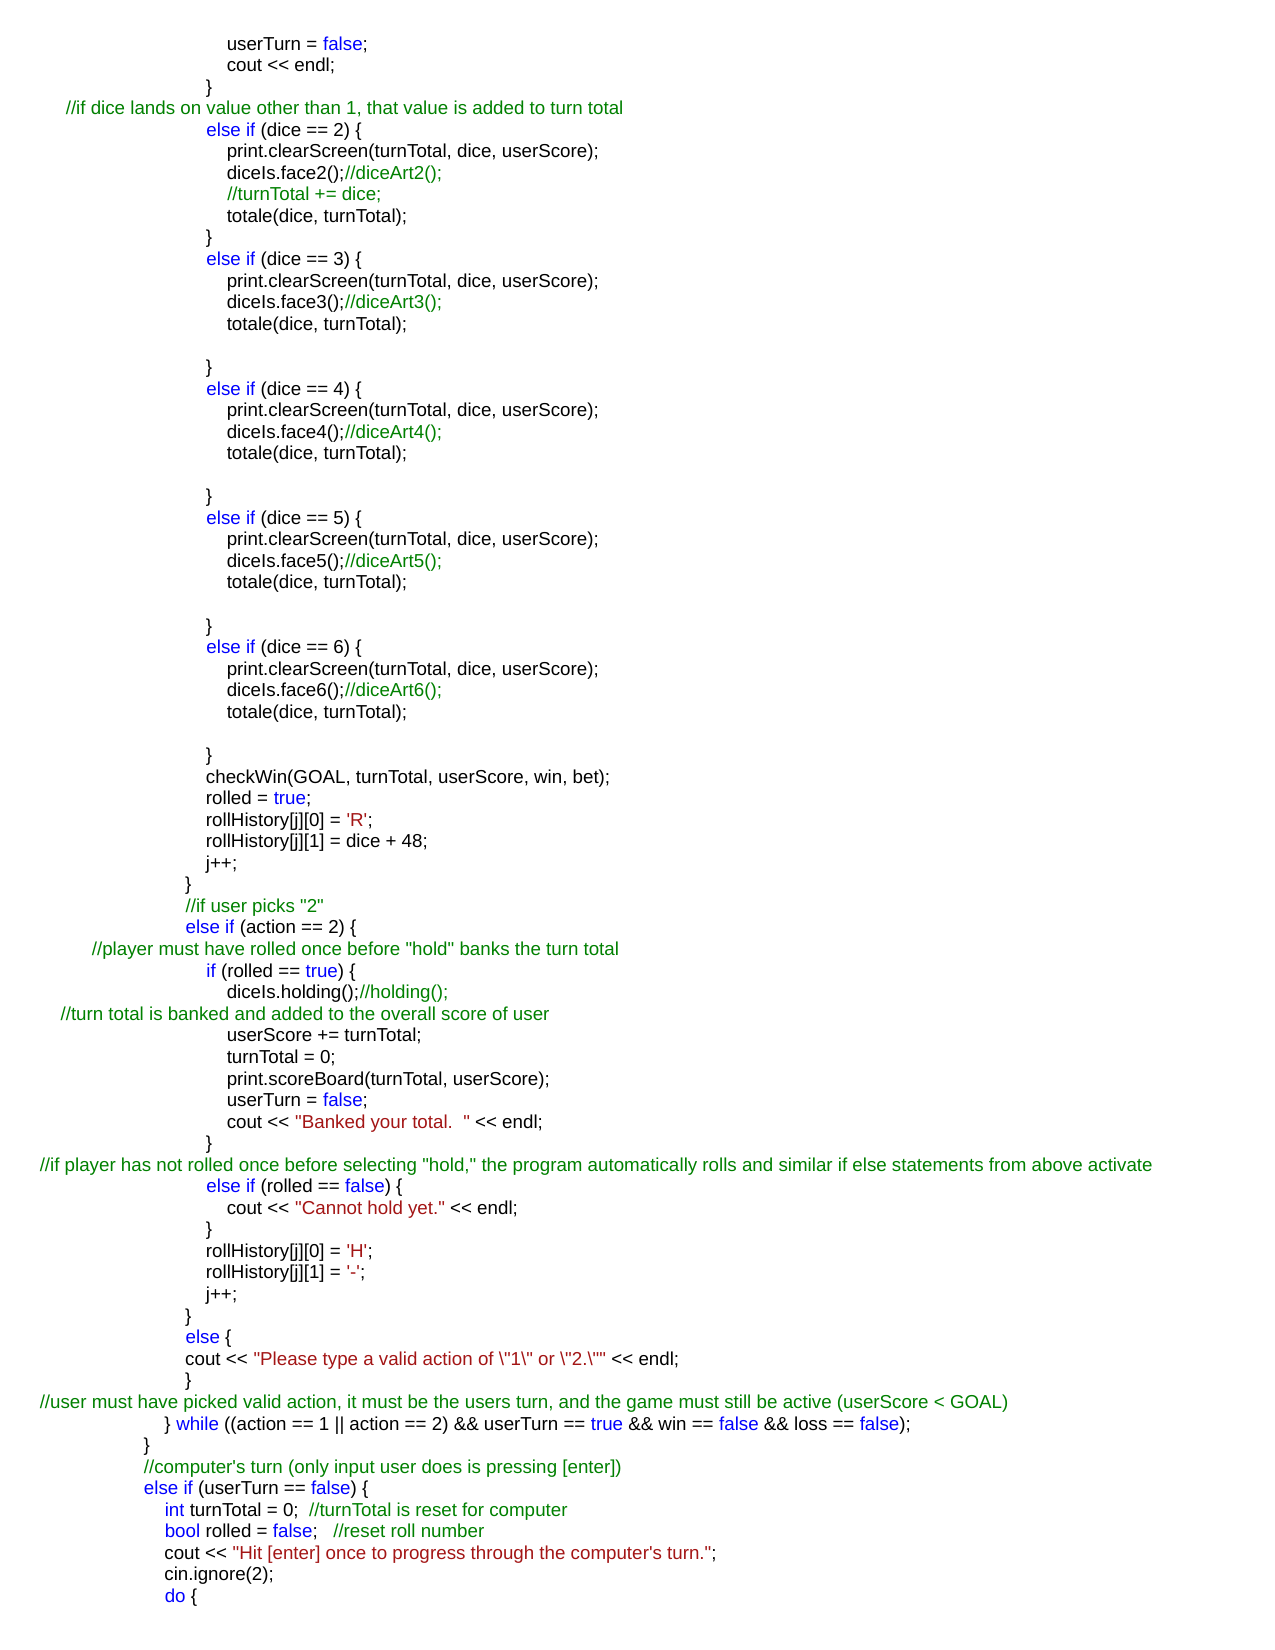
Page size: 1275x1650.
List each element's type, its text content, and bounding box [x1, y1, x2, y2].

text else if (dice == 2) { [39, 118, 1156, 140]
text } [39, 485, 1156, 507]
text //if player has not rolled once before selecting "hold," the program automatically rolls and similar if else statements from above activate [39, 1153, 1156, 1175]
text //if user picks "2" [39, 895, 1156, 916]
text //computer's turn (only input user does is pressing [enter]) [39, 1455, 1156, 1477]
text diceIs.face2();//diceArt2(); [39, 162, 1156, 183]
text totale(dice, turnTotal); [39, 313, 1156, 334]
text totale(dice, turnTotal); [39, 701, 1156, 722]
text userScore += turnTotal; [39, 1024, 1156, 1046]
text int turnTotal = 0; //turnTotal is reset for computer [39, 1498, 1156, 1520]
text else if (action == 2) { [39, 916, 1156, 938]
text } [39, 1434, 1156, 1455]
text diceIs.holding();//holding(); [39, 981, 1156, 1003]
text cout << "Banked your total. " << endl; [39, 1110, 1156, 1132]
text else if (dice == 6) { [39, 636, 1156, 658]
text else if (dice == 4) { [39, 377, 1156, 399]
text cout << endl; [39, 54, 1156, 75]
text } while ((action == 1 || action == 2) && userTurn == true && win == false && loss == false); [39, 1412, 1156, 1434]
text print.clearScreen(turnTotal, dice, userScore); [39, 140, 1156, 162]
text } [39, 744, 1156, 765]
text //user must have picked valid action, it must be the users turn, and the game must still be active (userScore < GOAL) [39, 1391, 1156, 1412]
text diceIs.face6();//diceArt6(); [39, 679, 1156, 701]
text if (rolled == true) { [39, 959, 1156, 981]
text else { [39, 1326, 1156, 1348]
text else if (rolled == false) { [39, 1175, 1156, 1197]
text rollHistory[j][1] = dice + 48; [39, 830, 1156, 852]
text print.clearScreen(turnTotal, dice, userScore); [39, 269, 1156, 291]
text print.clearScreen(turnTotal, dice, userScore); [39, 399, 1156, 420]
text //player must have rolled once before "hold" banks the turn total [39, 938, 1156, 959]
text turnTotal = 0; [39, 1046, 1156, 1067]
text userTurn = false; [39, 1089, 1156, 1110]
text diceIs.face5();//diceArt5(); [39, 550, 1156, 571]
text bool rolled = false; //reset roll number [39, 1520, 1156, 1542]
text j++; [39, 852, 1156, 873]
text } [39, 1369, 1156, 1391]
text totale(dice, turnTotal); [39, 205, 1156, 226]
text } [39, 75, 1156, 97]
text } [39, 226, 1156, 248]
text cout << "Hit [enter] once to progress through the computer's turn."; [39, 1542, 1156, 1563]
text print.scoreBoard(turnTotal, userScore); [39, 1067, 1156, 1089]
text else if (dice == 3) { [39, 248, 1156, 269]
text else if (userTurn == false) { [39, 1477, 1156, 1498]
text rollHistory[j][0] = 'H'; [39, 1240, 1156, 1261]
text print.clearScreen(turnTotal, dice, userScore); [39, 528, 1156, 550]
text totale(dice, turnTotal); [39, 571, 1156, 593]
text cout << "Cannot hold yet." << endl; [39, 1197, 1156, 1218]
text } [39, 614, 1156, 636]
text } [39, 873, 1156, 895]
text } [39, 1304, 1156, 1326]
text userTurn = false; [39, 32, 1156, 54]
text rolled = true; [39, 787, 1156, 808]
text totale(dice, turnTotal); [39, 442, 1156, 463]
text cin.ignore(2); [39, 1563, 1156, 1585]
text checkWin(GOAL, turnTotal, userScore, win, bet); [39, 765, 1156, 787]
text rollHistory[j][1] = '-'; [39, 1261, 1156, 1283]
text //turnTotal += dice; [39, 183, 1156, 205]
text } [39, 1132, 1156, 1153]
text } [39, 356, 1156, 377]
text rollHistory[j][0] = 'R'; [39, 808, 1156, 830]
text print.clearScreen(turnTotal, dice, userScore); [39, 658, 1156, 679]
text } [39, 1218, 1156, 1240]
text diceIs.face4();//diceArt4(); [39, 420, 1156, 442]
text cout << "Please type a valid action of \"1\" or \"2.\"" << endl; [39, 1348, 1156, 1369]
text diceIs.face3();//diceArt3(); [39, 291, 1156, 313]
text //turn total is banked and added to the overall score of user [39, 1003, 1156, 1024]
text //if dice lands on value other than 1, that value is added to turn total [39, 97, 1156, 118]
text else if (dice == 5) { [39, 507, 1156, 528]
text do { [39, 1585, 1156, 1606]
text j++; [39, 1283, 1156, 1304]
